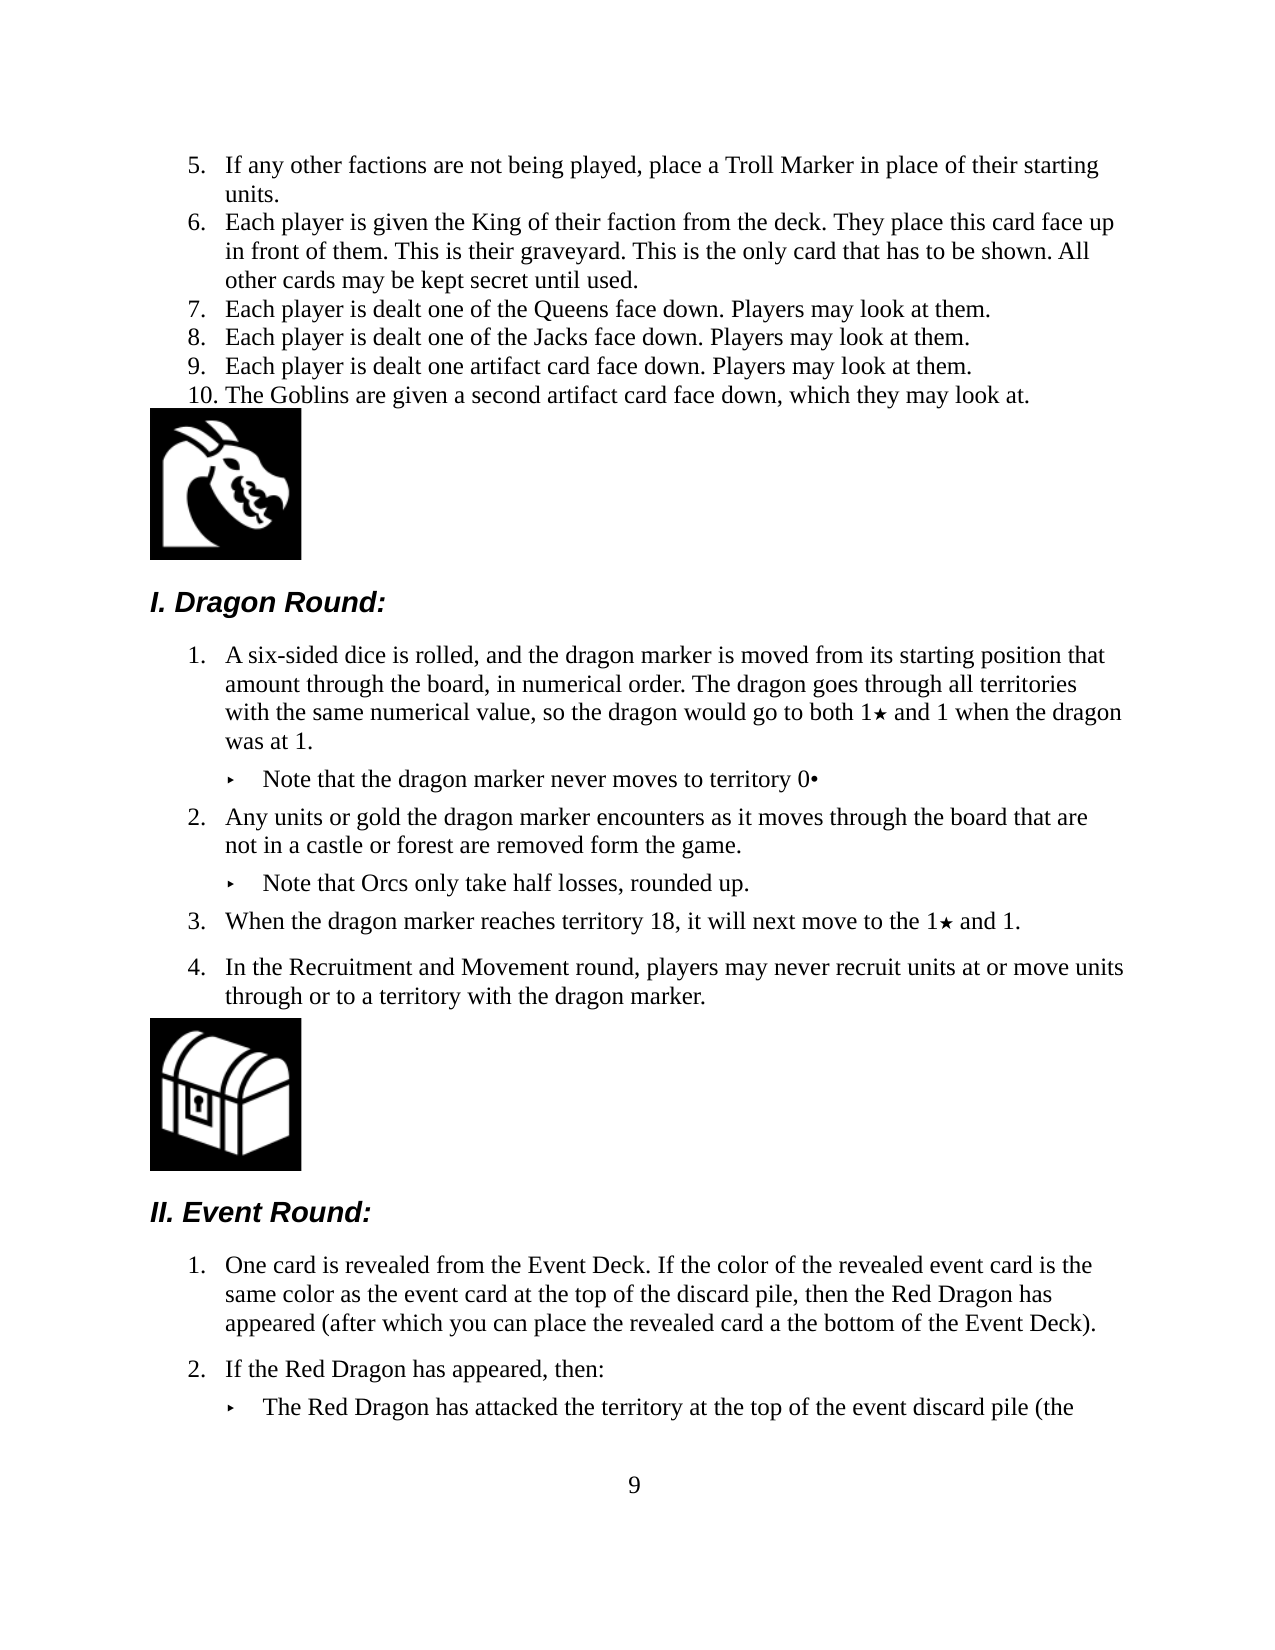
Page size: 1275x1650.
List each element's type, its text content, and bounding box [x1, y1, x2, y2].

list A six-sided dice is rolled, and the dragon marker is moved from its starting position that amount through the board, in numerical order. The dragon goes through all territories with the same numerical value, so the dragon would go to both 1★ and 1 when the dragon was at 1. [187, 640, 1125, 755]
list Each player is dealt one artifact card face down. Players may look at them. [187, 351, 1125, 380]
list Any units or gold the dragon marker encounters as it moves through the board that are not in a castle or forest are removed form the game. [187, 802, 1125, 859]
list The Goblins are given a second artifact card face down, which they may look at. [187, 380, 1125, 409]
list The Red Dragon has attacked the territory at the top of the event discard pile (the [225, 1392, 1125, 1421]
list If the Red Dragon has appeared, then: [187, 1354, 1125, 1383]
subtitle I. Dragon Round: [150, 585, 1125, 618]
list If any other factions are not being played, place a Troll Marker in place of their starting units. [187, 150, 1125, 207]
list Each player is given the King of their faction from the deck. They place this card face up in front of them. This is their graveyard. This is the only card that has to be shown. All other cards may be kept secret until used. [187, 207, 1125, 294]
picture [150, 408, 302, 560]
list Each player is dealt one of the Queens face down. Players may look at them. [187, 294, 1125, 322]
list One card is revealed from the Event Deck. If the color of the revealed event card is the same color as the event card at the top of the discard pile, then the Red Dragon has appeared (after which you can place the revealed card a the bottom of the Event Deck). [187, 1250, 1125, 1336]
list In the Recruitment and Movement round, players may never recruit units at or move units through or to a territory with the dragon marker. [187, 952, 1125, 1010]
subtitle II. Event Round: [150, 1195, 1125, 1229]
list Note that the dragon marker never moves to territory 0• [225, 764, 1125, 793]
list Note that Orcs only take half losses, rounded up. [225, 868, 1125, 897]
list When the dragon marker reaches territory 18, it will next move to the 1★ and 1. [187, 906, 1125, 934]
list Each player is dealt one of the Jacks face down. Players may look at them. [187, 322, 1125, 351]
picture [150, 1018, 302, 1171]
